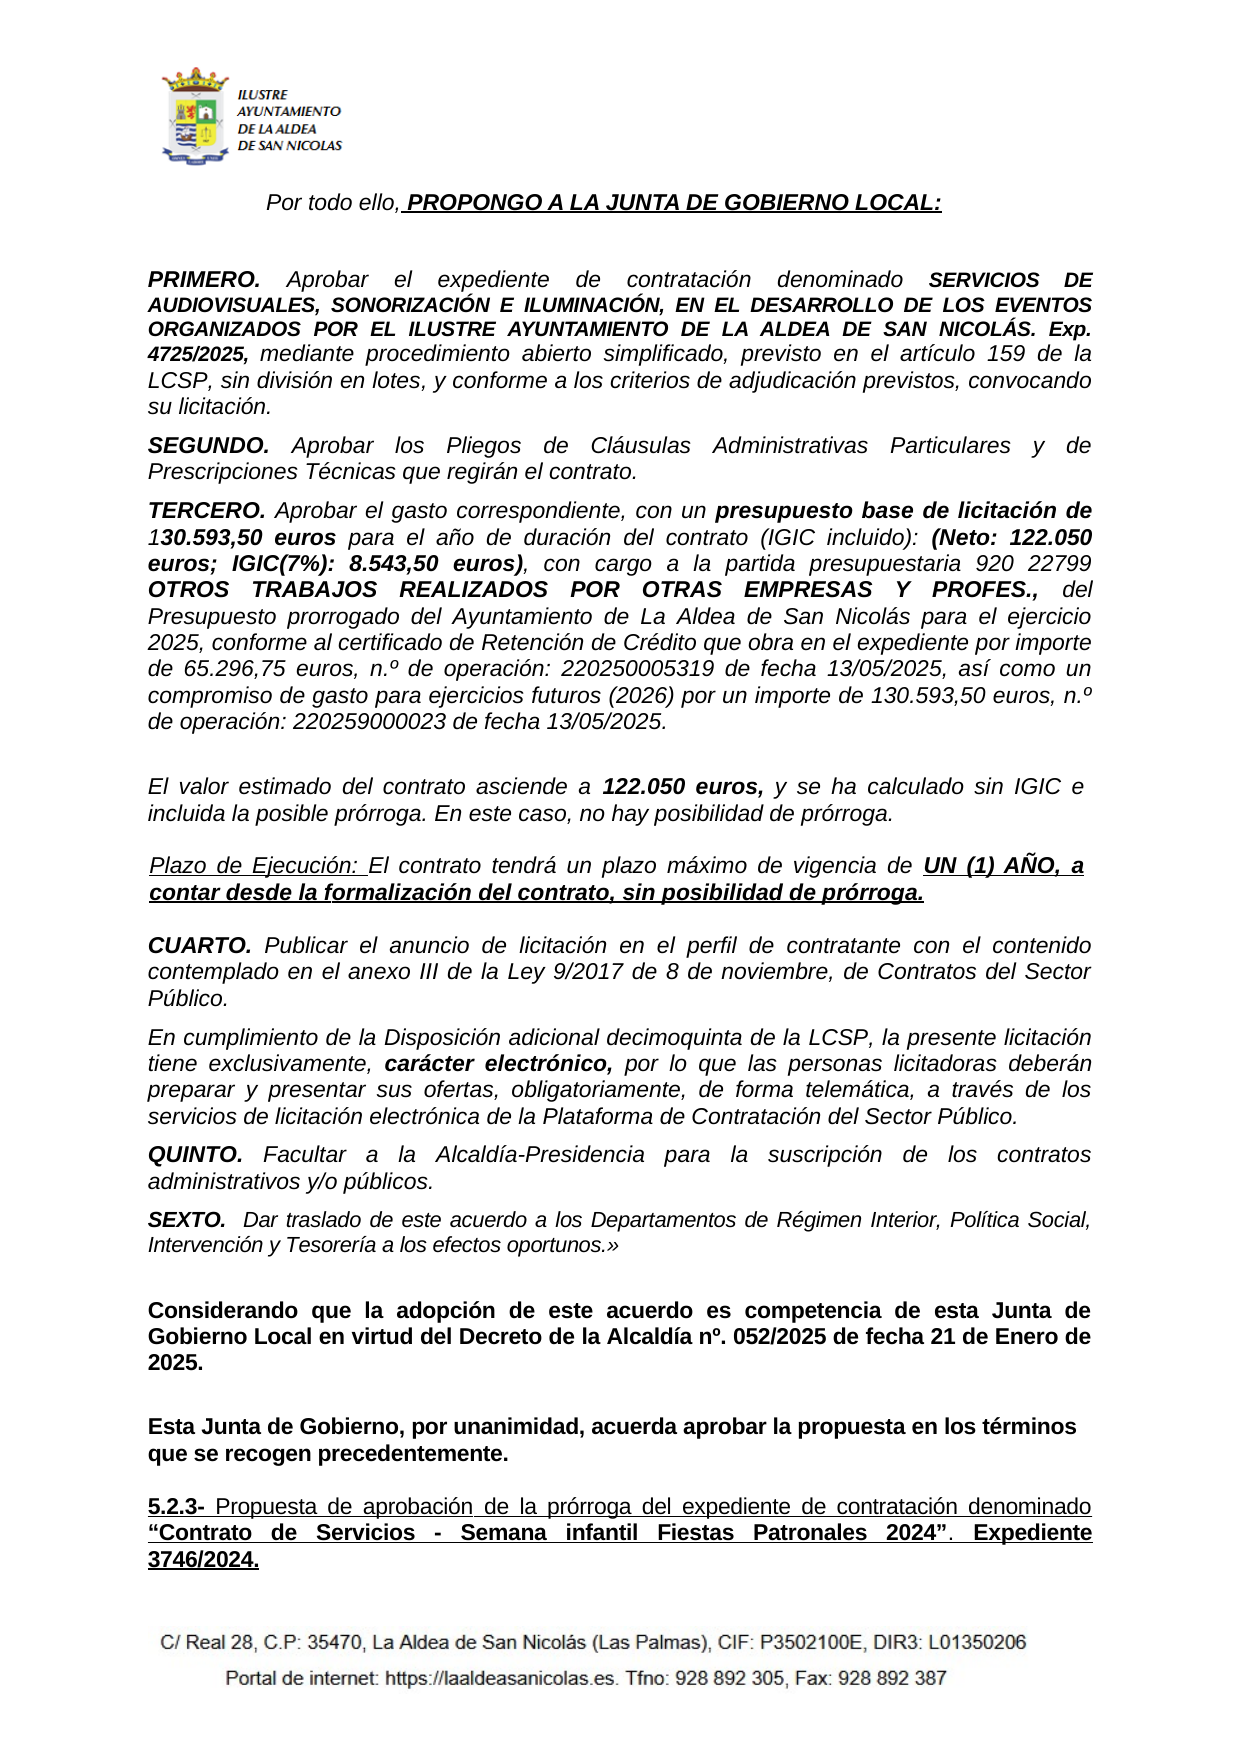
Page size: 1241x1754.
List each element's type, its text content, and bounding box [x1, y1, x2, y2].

text QUINTO. Facultar a la Alcaldía-Presidencia para la suscripción de los contratos administrativos y/o públicos. [148, 1141, 1093, 1194]
text PRIMERO. Aprobar el expediente de contratación denominado SERVICIOS DE AUDIOVISUALES, SONORIZACIÓN E ILUMINACIÓN, EN EL DESARROLLO DE LOS EVENTOS ORGANIZADOS POR EL ILUSTRE AYUNTAMIENTO DE LA ALDEA DE SAN NICOLÁS. Exp. 4725/2025, mediante procedimiento abierto simplificado, previsto en el artículo 159 de la LCSP, sin división en lotes, y conforme a los criterios de adjudicación previstos, convocando su licitación. [148, 266, 1093, 419]
text Considerando que la adopción de este acuerdo es competencia de esta Junta de Gobierno Local en virtud del Decreto de la Alcaldía nº. 052/2025 de fecha 21 de Enero de 2025. [148, 1297, 1093, 1376]
text Plazo de Ejecución: El contrato tendrá un plazo máximo de vigencia de UN (1) AÑO, a contar desde la formalización del contrato, sin posibilidad de prórroga. [149, 852, 1084, 905]
text SEGUNDO. Aprobar los Pliegos de Cláusulas Administrativas Particulares y de Prescripciones Técnicas que regirán el contrato. [148, 432, 1093, 485]
text En cumplimiento de la Disposición adicional decimoquinta de la LCSP, la presente licitación tiene exclusivamente, carácter electrónico, por lo que las personas licitadoras deberán preparar y presentar sus ofertas, obligatoriamente, de forma telemática, a través de los servicios de licitación electrónica de la Plataforma de Contratación del Sector Público. [148, 1023, 1093, 1129]
picture [148, 59, 358, 173]
text 5.2.3- Propuesta de aprobación de la prórroga del expediente de contratación denominado [148, 1493, 1093, 1516]
text Por todo ello, PROPONGO A LA JUNTA DE GOBIERNO LOCAL: [148, 188, 1078, 215]
text Esta Junta de Gobierno, por unanimidad, acuerda aprobar la propuesta en los términos que se recogen precedentemente. [148, 1413, 1078, 1466]
text 3746/2024. [148, 1543, 1093, 1572]
text SEXTO. Dar traslado de este acuerdo a los Departamentos de Régimen Interior, Política Social, Intervención y Tesorería a los efectos oportunos.» [148, 1207, 1093, 1257]
text CUARTO. Publicar el anuncio de licitación en el perfil de contratante con el contenido contemplado en el anexo III de la Ley 9/2017 de 8 de noviembre, de Contratos del Sector Público. [148, 932, 1093, 1011]
picture [148, 1626, 1034, 1694]
text “Contrato de Servicios - Semana infantil Fiestas Patronales 2024”. Expediente [148, 1517, 1093, 1542]
text TERCERO. Aprobar el gasto correspondiente, con un presupuesto base de licitación de 130.593,50 euros para el año de duración del contrato (IGIC incluido): (Neto: 122.050 euros; IGIC(7%): 8.543,50 euros), con cargo a la partida presupuestaria 920 22799 OTROS TRABAJOS REALIZADOS POR OTRAS EMPRESAS Y PROFES., del Presupuesto prorrogado del Ayuntamiento de La Aldea de San Nicolás para el ejercicio 2025, conforme al certificado de Retención de Crédito que obra en el expediente por importe de 65.296,75 euros, n.º de operación: 220250005319 de fecha 13/05/2025, así como un compromiso de gasto para ejercicios futuros (2026) por un importe de 130.593,50 euros, n.º de operación: 220259000023 de fecha 13/05/2025. [148, 497, 1093, 734]
text El valor estimado del contrato asciende a 122.050 euros, y se ha calculado sin IGIC e incluida la posible prórroga. En este caso, no hay posibilidad de prórroga. [148, 773, 1085, 826]
